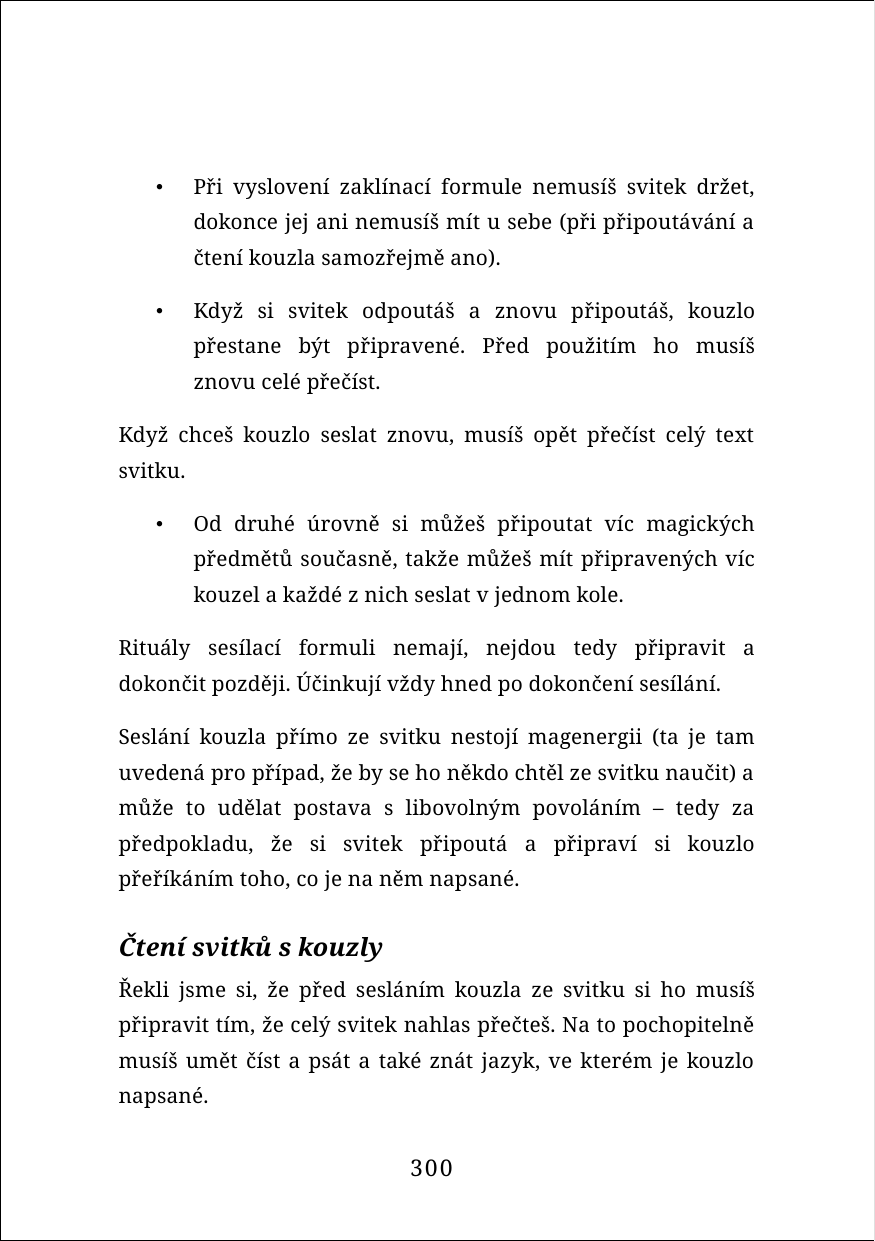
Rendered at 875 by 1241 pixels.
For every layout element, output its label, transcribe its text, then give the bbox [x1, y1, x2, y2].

text Rituály sesílací formuli nemají, nejdou tedy připravit a dokončit později. Účinkují vždy hned po dokončení sesílání. [118, 633, 756, 697]
list Když si svitek odpoutáš a znovu připoutáš, kouzlo přestane být připravené. Před použitím ho musíš znovu celé přečíst. [156, 296, 756, 396]
text Když chceš kouzlo seslat znovu, musíš opět přečíst celý text svitku. [118, 420, 756, 484]
subtitle Čtení svitků s kouzly [118, 929, 756, 963]
text Řekli jsme si, že před sesláním kouzla ze svitku si ho musíš připravit tím, že celý svitek nahlas přečteš. Na to pochopitelně musíš umět číst a psát a také znát jazyk, ve kterém je kouzlo napsané. [118, 975, 756, 1110]
text Seslání kouzla přímo ze svitku nestojí magenergii (ta je tam uvedená pro případ, že by se ho někdo chtěl ze svitku naučit) a může to udělat postava s libovolným povoláním – tedy za předpokladu, že si svitek připoutá a připraví si kouzlo přeříkáním toho, co je na něm napsané. [118, 722, 756, 893]
list Od druhé úrovně si můžeš připoutat víc magických předmětů současně, takže můžeš mít připravených víc kouzel a každé z nich seslat v jednom kole. [156, 509, 756, 608]
list Při vyslovení zaklínací formule nemusíš svitek držet, dokonce jej ani nemusíš mít u sebe (při připoutávání a čtení kouzla samozřejmě ano). [156, 172, 756, 271]
